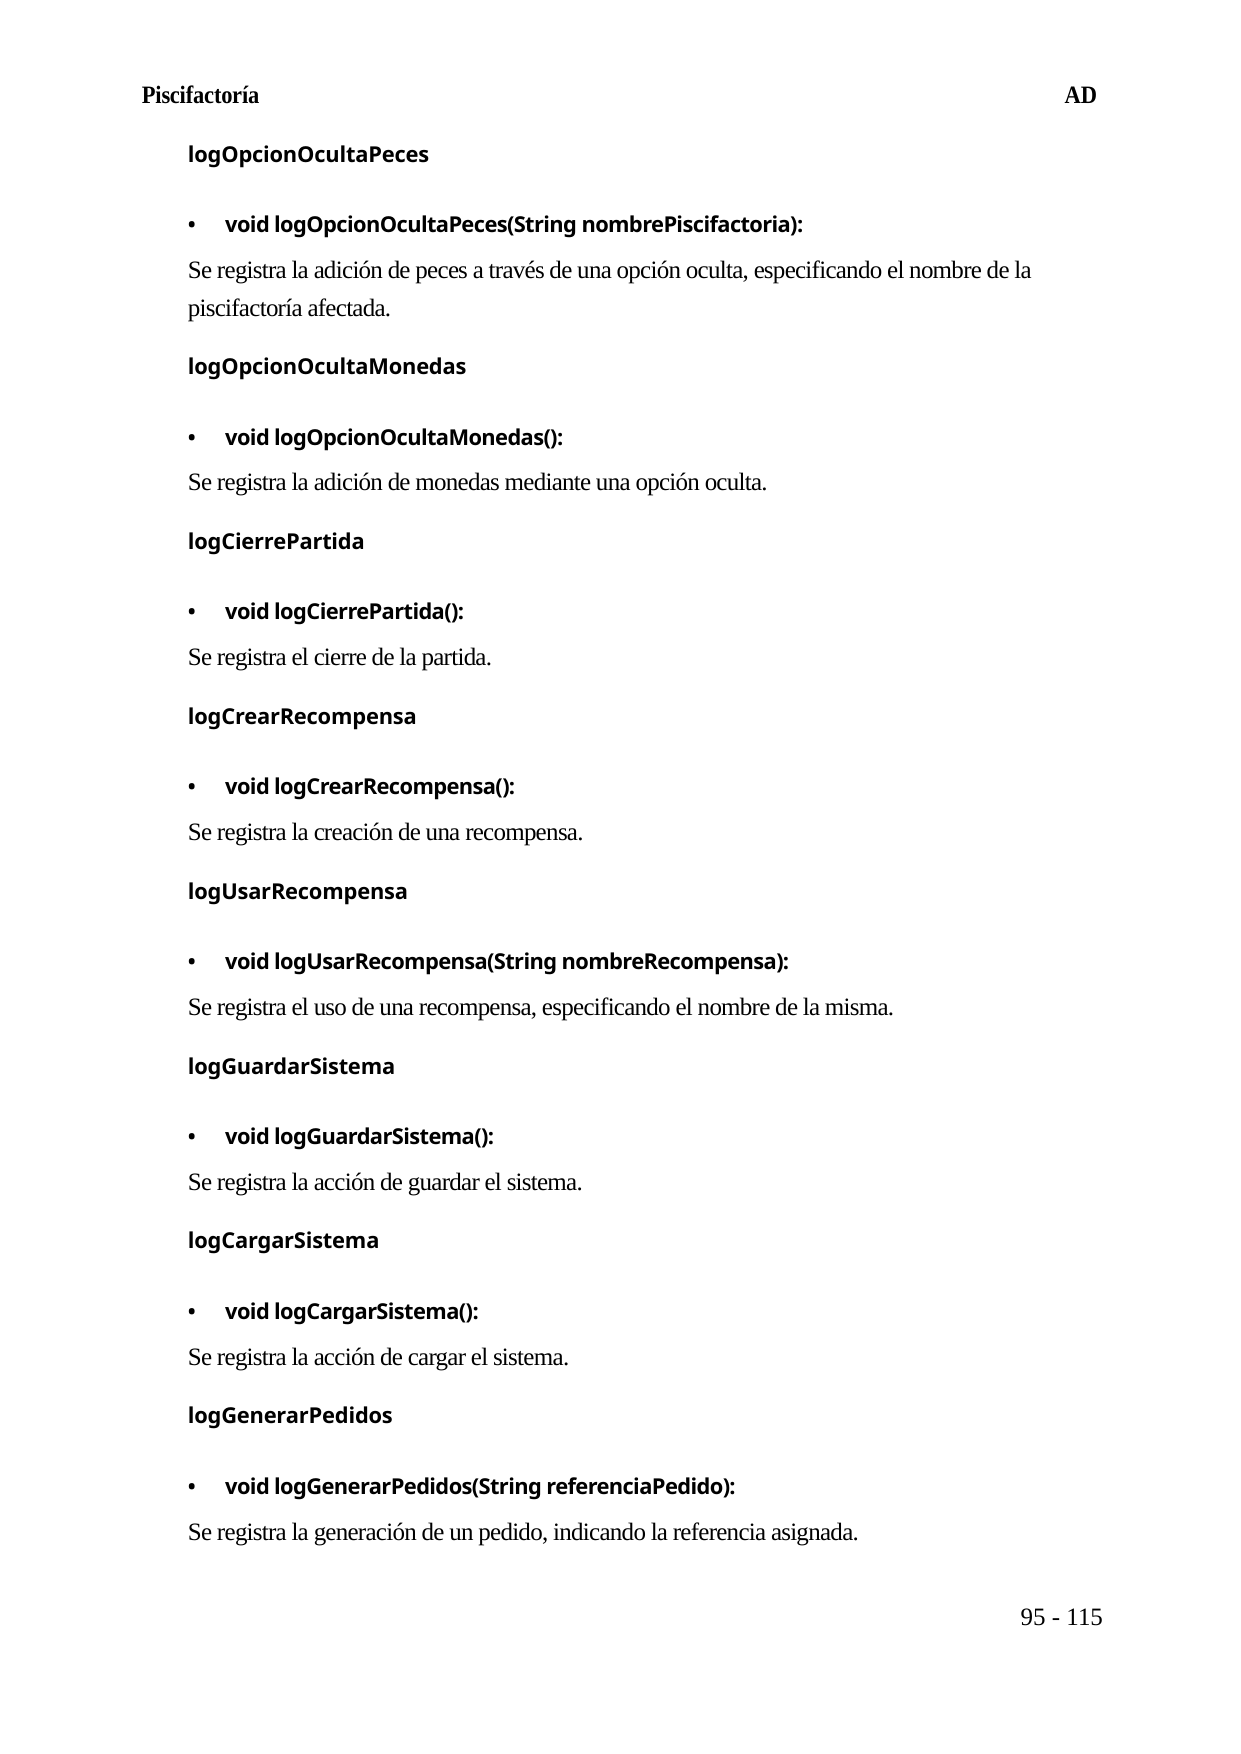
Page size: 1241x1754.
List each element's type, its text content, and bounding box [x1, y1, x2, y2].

subtitle logUsarRecompensa [188, 876, 1103, 906]
subtitle logGenerarPedidos [188, 1400, 1103, 1430]
list void logOpcionOcultaPeces(String nombrePiscifactoria): [188, 209, 1103, 239]
list void logGuardarSistema(): [188, 1121, 1103, 1151]
subtitle Se registra la acción de guardar el sistema. [188, 1167, 1086, 1196]
subtitle logCargarSistema [188, 1226, 1103, 1255]
list void logCrearRecompensa(): [188, 771, 1103, 801]
subtitle Se registra la generación de un pedido, indicando la referencia asignada. [188, 1517, 1086, 1546]
list void logCierrePartida(): [188, 596, 1103, 626]
list void logCargarSistema(): [188, 1296, 1103, 1326]
subtitle logOpcionOcultaMonedas [188, 351, 1103, 381]
subtitle Se registra la adición de peces a través de una opción oculta, especificando el nombre de la piscifactoría afectada. [188, 255, 1086, 321]
subtitle Se registra la adición de monedas mediante una opción oculta. [188, 467, 1086, 496]
subtitle Se registra la acción de cargar el sistema. [188, 1342, 1086, 1371]
subtitle logCierrePartida [188, 526, 1103, 556]
subtitle logGuardarSistema [188, 1051, 1103, 1080]
subtitle logCrearRecompensa [188, 701, 1103, 731]
subtitle Se registra el uso de una recompensa, especificando el nombre de la misma. [188, 992, 1086, 1021]
subtitle Se registra el cierre de la partida. [188, 642, 1086, 671]
subtitle logOpcionOcultaPeces [188, 139, 1103, 169]
list void logUsarRecompensa(String nombreRecompensa): [188, 946, 1103, 976]
subtitle Se registra la creación de una recompensa. [188, 817, 1086, 846]
list void logOpcionOcultaMonedas(): [188, 421, 1103, 451]
list void logGenerarPedidos(String referenciaPedido): [188, 1471, 1103, 1501]
